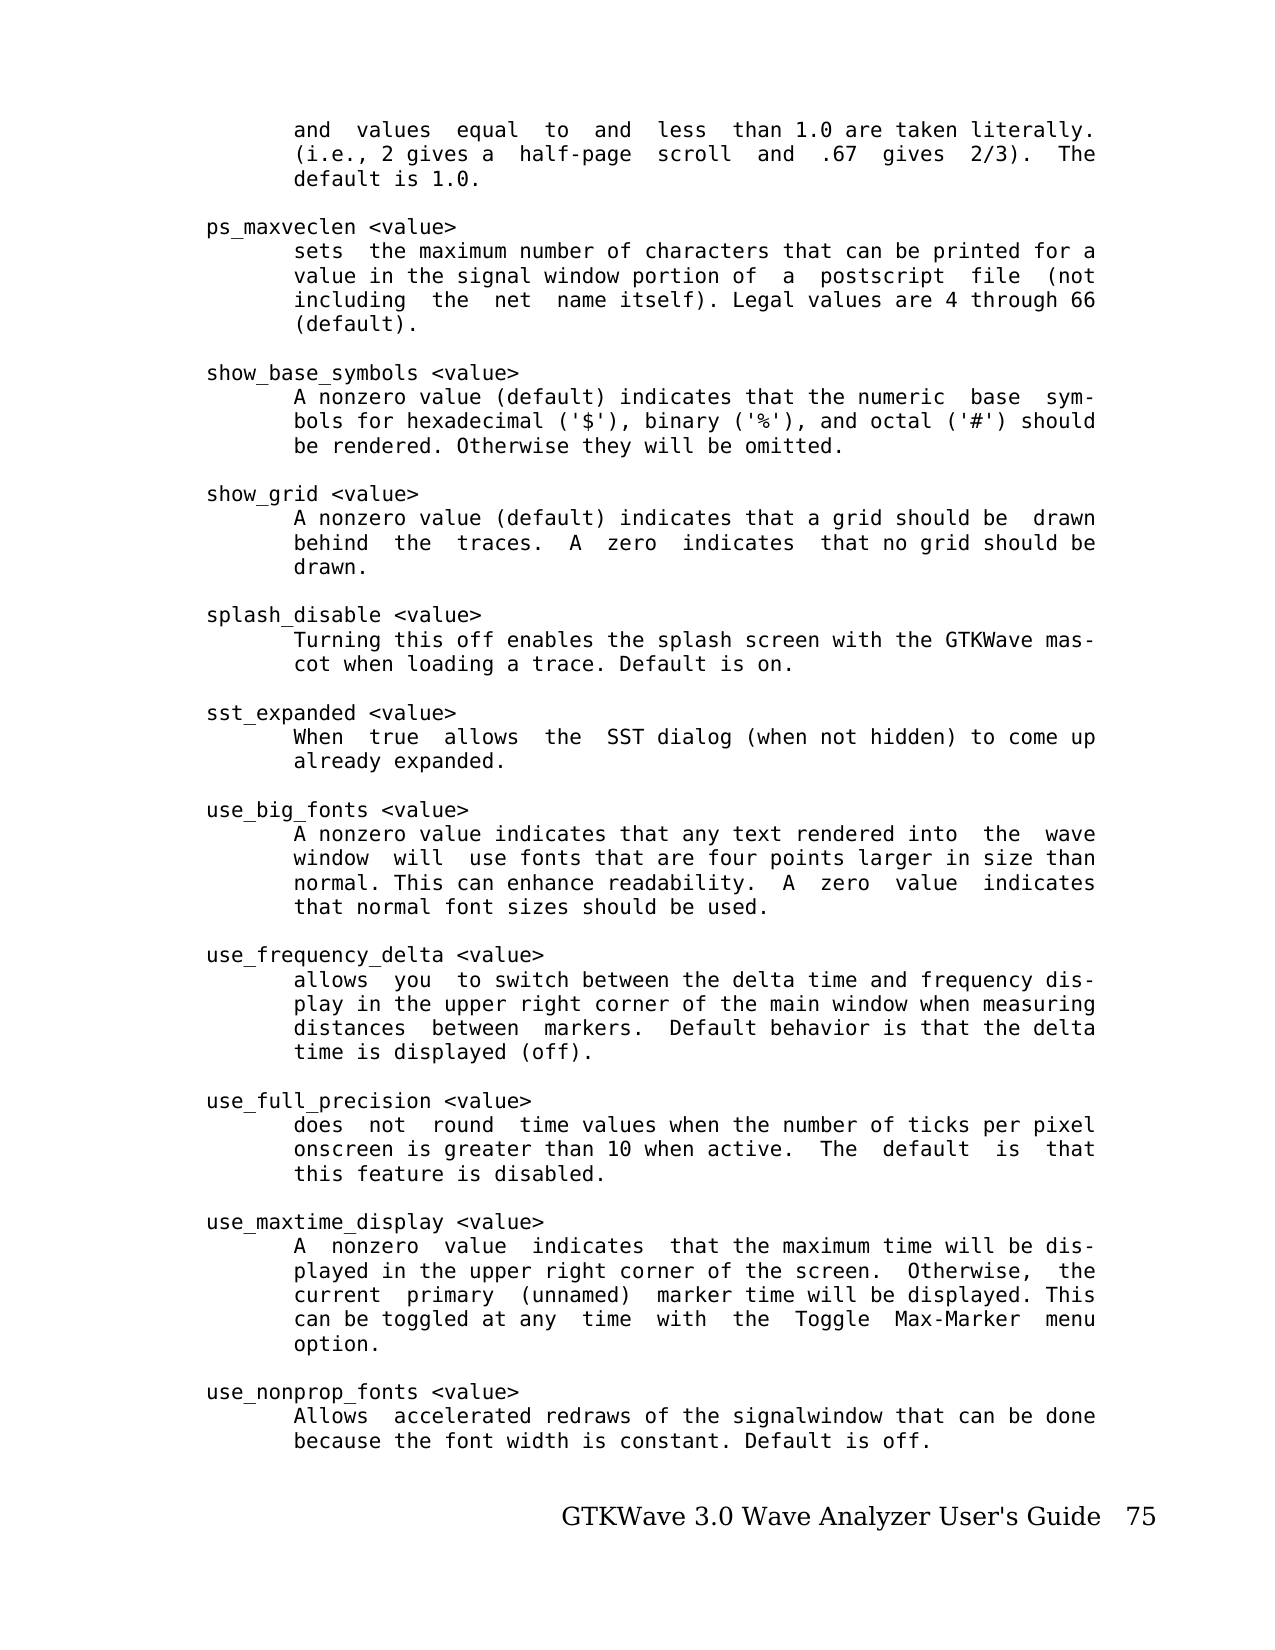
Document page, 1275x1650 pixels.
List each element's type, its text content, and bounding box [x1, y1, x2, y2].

text sst_expanded <value> [118, 701, 1157, 725]
text show_base_symbols <value> [118, 361, 1157, 385]
text use_frequency_delta <value> [118, 943, 1157, 968]
text use_nonprop_fonts <value> [118, 1380, 1157, 1404]
text can be toggled at any time with the Toggle Max-Marker menu [118, 1307, 1157, 1332]
text option. [118, 1332, 1157, 1356]
text distances between markers. Default behavior is that the delta [118, 1016, 1157, 1040]
text use_full_precision <value> [118, 1089, 1157, 1113]
text this feature is disabled. [118, 1162, 1157, 1186]
text behind the traces. A zero indicates that no grid should be [118, 531, 1157, 555]
text and values equal to and less than 1.0 are taken literally. [118, 118, 1157, 142]
text sets the maximum number of characters that can be printed for a [118, 239, 1157, 264]
text allows you to switch between the delta time and frequency dis- [118, 968, 1157, 992]
text A nonzero value (default) indicates that a grid should be drawn [118, 506, 1157, 531]
text value in the signal window portion of a postscript file (not [118, 264, 1157, 288]
text Allows accelerated redraws of the signalwindow that can be done [118, 1404, 1157, 1429]
text (i.e., 2 gives a half-page scroll and .67 gives 2/3). The [118, 142, 1157, 167]
text onscreen is greater than 10 when active. The default is that [118, 1137, 1157, 1162]
text bols for hexadecimal ('$'), binary ('%'), and octal ('#') should [118, 409, 1157, 434]
text (default). [118, 312, 1157, 337]
text already expanded. [118, 749, 1157, 773]
text splash_disable <value> [118, 603, 1157, 628]
text default is 1.0. [118, 167, 1157, 191]
text that normal font sizes should be used. [118, 895, 1157, 919]
text does not round time values when the number of ticks per pixel [118, 1113, 1157, 1137]
text window will use fonts that are four points larger in size than [118, 846, 1157, 871]
text When true allows the SST dialog (when not hidden) to come up [118, 725, 1157, 749]
text show_grid <value> [118, 482, 1157, 506]
text drawn. [118, 555, 1157, 579]
text A nonzero value (default) indicates that the numeric base sym- [118, 385, 1157, 409]
text use_maxtime_display <value> [118, 1210, 1157, 1234]
text Turning this off enables the splash screen with the GTKWave mas- [118, 628, 1157, 652]
text ps_maxveclen <value> [118, 215, 1157, 239]
text be rendered. Otherwise they will be omitted. [118, 434, 1157, 458]
text play in the upper right corner of the main window when measuring [118, 992, 1157, 1016]
text cot when loading a trace. Default is on. [118, 652, 1157, 676]
text current primary (unnamed) marker time will be displayed. This [118, 1283, 1157, 1307]
text time is displayed (off). [118, 1040, 1157, 1065]
text use_big_fonts <value> [118, 798, 1157, 822]
text A nonzero value indicates that any text rendered into the wave [118, 822, 1157, 846]
text normal. This can enhance readability. A zero value indicates [118, 871, 1157, 895]
text because the font width is constant. Default is off. [118, 1429, 1157, 1453]
text A nonzero value indicates that the maximum time will be dis- [118, 1234, 1157, 1259]
text played in the upper right corner of the screen. Otherwise, the [118, 1259, 1157, 1283]
text including the net name itself). Legal values are 4 through 66 [118, 288, 1157, 312]
